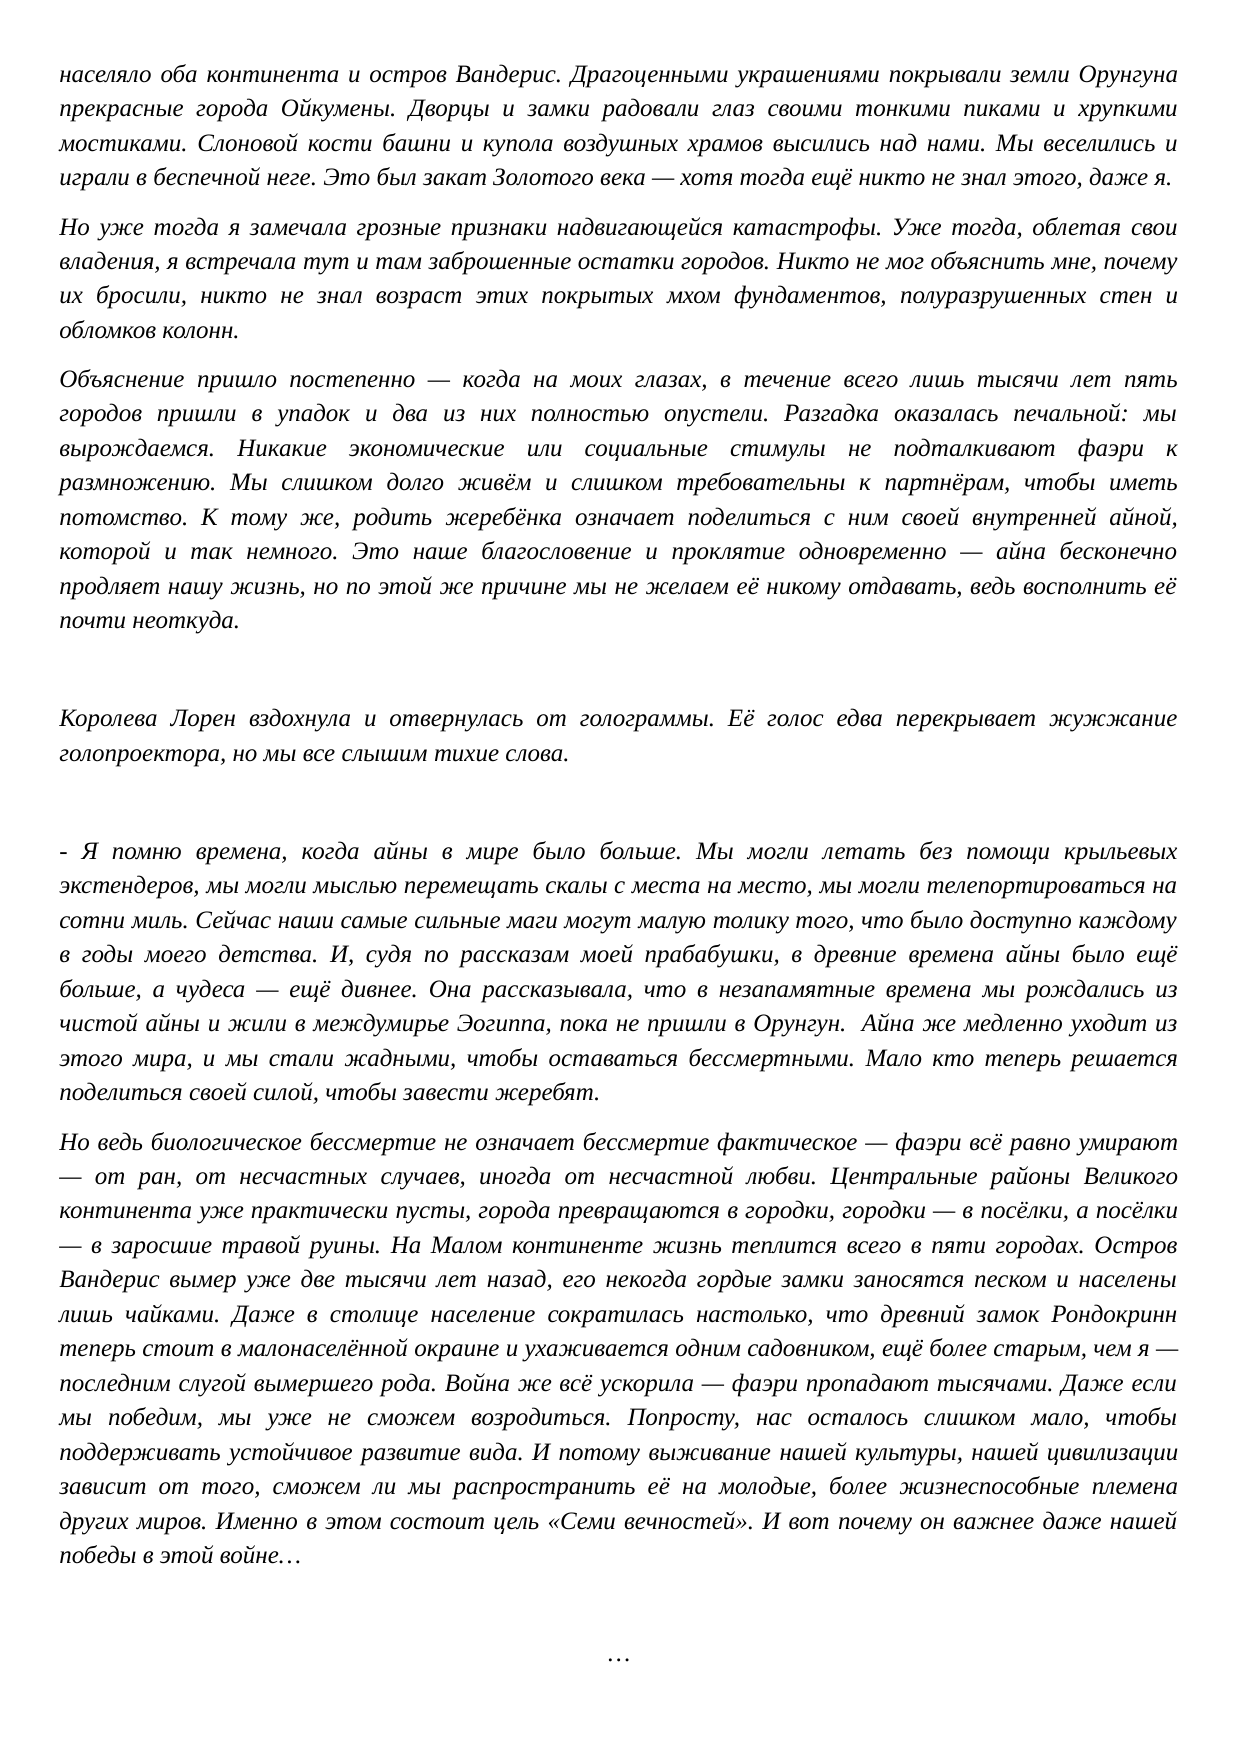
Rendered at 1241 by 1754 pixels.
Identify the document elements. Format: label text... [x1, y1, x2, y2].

text Но ведь биологическое бессмертие не означает бессмертие фактическое — фаэри всё равно умирают — от ран, от несчастных случаев, иногда от несчастной любви. Центральные районы Великого континента уже практически пусты, города превращаются в городки, городки — в посёлки, а посёлки — в заросшие травой руины. На Малом континенте жизнь теплится всего в пяти городах. Остров Вандерис вымер уже две тысячи лет назад, его некогда гордые замки заносятся песком и населены лишь чайками. Даже в столице население сократилась настолько, что древний замок Рондокринн теперь стоит в малонаселённой окраине и ухаживается одним садовником, ещё более старым, чем я — последним слугой вымершего рода. Война же всё ускорила — фаэри пропадают тысячами. Даже если мы победим, мы уже не сможем возродиться. Попросту, нас осталось слишком мало, чтобы поддерживать устойчивое развитие вида. И потому выживание нашей культуры, нашей цивилизации зависит от того, сможем ли мы распространить её на молодые, более жизнеспособные племена других миров. Именно в этом состоит цель «Семи вечностей». И вот почему он важнее даже нашей победы в этой войне… [59, 1127, 1181, 1569]
text населяло оба континента и остров Вандерис. Драгоценными украшениями покрывали земли Орунгуна прекрасные города Ойкумены. Дворцы и замки радовали глаз своими тонкими пиками и хрупкими мостиками. Слоновой кости башни и купола воздушных храмов высились над нами. Мы веселились и играли в беспечной неге. Это был закат Золотого века — хотя тогда ещё никто не знал этого, даже я. [59, 59, 1181, 191]
text … [59, 1638, 1181, 1667]
text Но уже тогда я замечала грозные признаки надвигающейся катастрофы. Уже тогда, облетая свои владения, я встречала тут и там заброшенные остатки городов. Никто не мог объяснить мне, почему их бросили, никто не знал возраст этих покрытых мхом фундаментов, полуразрушенных стен и обломков колонн. [59, 212, 1181, 344]
text - Я помню времена, когда айны в мире было больше. Мы могли летать без помощи крыльевых экстендеров, мы могли мыслью перемещать скалы с места на место, мы могли телепортироваться на сотни миль. Сейчас наши самые сильные маги могут малую толику того, что было доступно каждому в годы моего детства. И, судя по рассказам моей прабабушки, в древние времена айны было ещё больше, а чудеса — ещё дивнее. Она рассказывала, что в незапамятные времена мы рождались из чистой айны и жили в междумирье Эогиппа, пока не пришли в Орунгун. Айна же медленно уходит из этого мира, и мы стали жадными, чтобы оставаться бессмертными. Мало кто теперь решается поделиться своей силой, чтобы завести жеребят. [59, 836, 1181, 1106]
text Объяснение пришло постепенно — когда на моих глазах, в течение всего лишь тысячи лет пять городов пришли в упадок и два из них полностью опустели. Разгадка оказалась печальной: мы вырождаемся. Никакие экономические или социальные стимулы не подталкивают фаэри к размножению. Мы слишком долго живём и слишком требовательны к партнёрам, чтобы иметь потомство. К тому же, родить жеребёнка означает поделиться с ним своей внутренней айной, которой и так немного. Это наше благословение и проклятие одновременно — айна бесконечно продляет нашу жизнь, но по этой же причине мы не желаем её никому отдавать, ведь восполнить её почти неоткуда. [59, 364, 1181, 634]
text Королева Лорен вздохнула и отвернулась от голограммы. Её голос едва перекрывает жужжание голопроектора, но мы все слышим тихие слова. [59, 703, 1181, 767]
